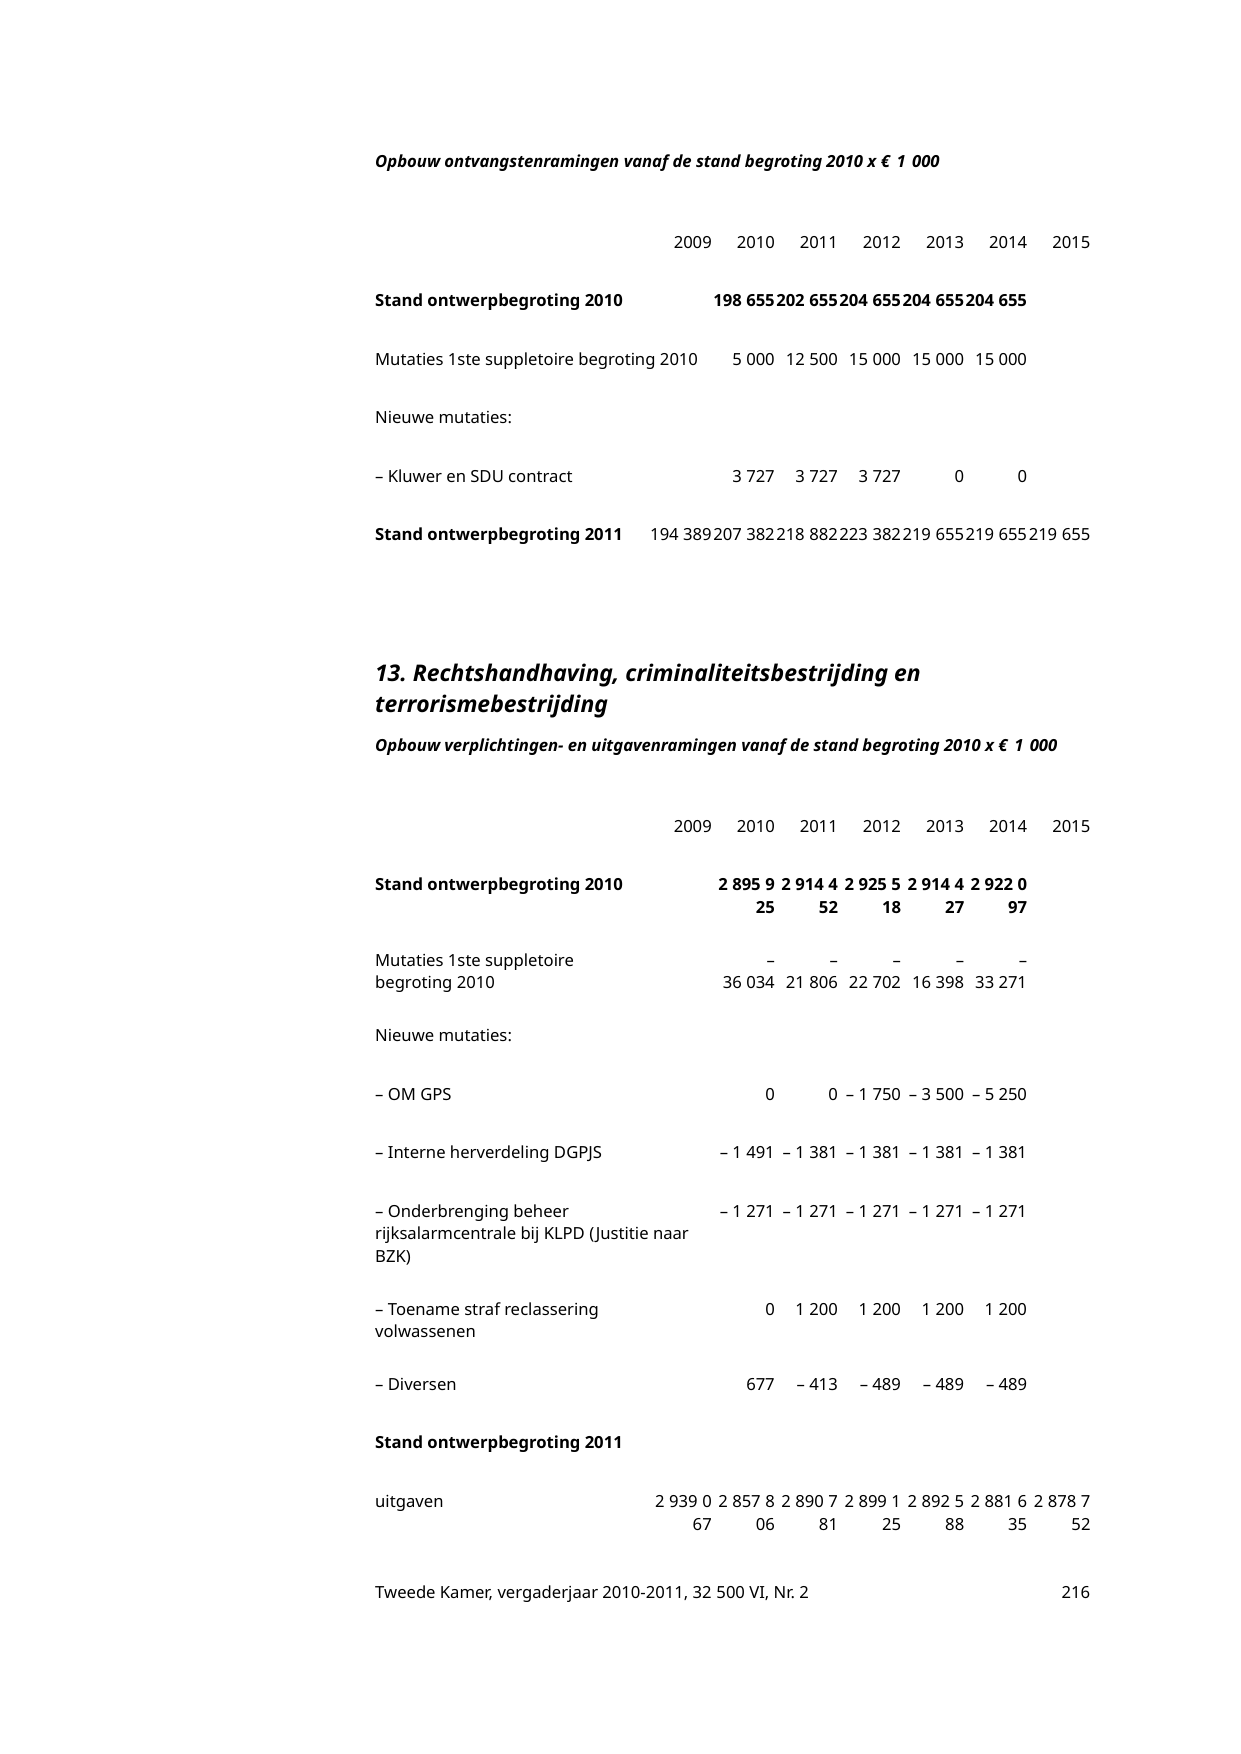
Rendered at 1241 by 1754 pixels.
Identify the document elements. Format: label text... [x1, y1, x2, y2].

table_header 2010 [711, 815, 774, 873]
table_cell [1027, 406, 1090, 464]
table_cell – Toename straf reclassering volwassenen [375, 1297, 648, 1373]
table_cell – 1 750 [838, 1082, 901, 1141]
table_cell [711, 1431, 774, 1489]
table_cell – 1 271 [901, 1199, 964, 1297]
table_cell 3 727 [838, 464, 901, 523]
table_cell 15 000 [964, 348, 1027, 406]
table_cell – 489 [838, 1373, 901, 1431]
table_cell 1 200 [901, 1297, 964, 1373]
table_cell 2 895 925 [711, 873, 774, 948]
table_header 2014 [964, 231, 1027, 289]
table_cell – 489 [964, 1373, 1027, 1431]
table_cell 0 [901, 464, 964, 523]
table_cell [901, 406, 964, 464]
table_cell [838, 1431, 901, 1489]
table_cell 1 200 [964, 1297, 1027, 1373]
table_cell [964, 1024, 1027, 1082]
table_cell 5 000 [711, 348, 774, 406]
table_cell [964, 406, 1027, 464]
table_cell – 33 271 [964, 949, 1027, 1024]
table_cell 2 899 125 [838, 1490, 901, 1565]
table_header 2009 [648, 231, 711, 289]
table_cell – 1 381 [964, 1141, 1027, 1199]
table_cell [648, 1297, 711, 1373]
table_cell [1027, 289, 1090, 347]
table_header 2013 [901, 815, 964, 873]
table_cell 2 914 427 [901, 873, 964, 948]
table_cell [838, 406, 901, 464]
table_cell [775, 406, 838, 464]
table_header 2011 [775, 815, 838, 873]
table_cell 2 922 097 [964, 873, 1027, 948]
table_cell 0 [775, 1082, 838, 1141]
table_cell – Interne herverdeling DGPJS [375, 1141, 648, 1199]
table_header 2012 [838, 231, 901, 289]
text Opbouw ontvangstenramingen vanaf de stand begroting 2010 x € 1 000 [375, 150, 1090, 173]
table_header [375, 815, 648, 873]
table_cell 2 914 452 [775, 873, 838, 948]
table_cell [1027, 1199, 1090, 1297]
table_header 2015 [1027, 815, 1090, 873]
table_cell 194 389 [648, 523, 711, 576]
table_cell Stand ontwerpbegroting 2010 [375, 289, 648, 347]
table_cell [648, 1373, 711, 1431]
subtitle 13. Rechtshandhaving, criminaliteitsbestrijding en terrorismebestrijding [375, 656, 1090, 719]
table_cell [838, 1024, 901, 1082]
table_cell [711, 406, 774, 464]
table_cell 204 655 [838, 289, 901, 347]
table_cell 0 [964, 464, 1027, 523]
table_header 2010 [711, 231, 774, 289]
table_cell 202 655 [775, 289, 838, 347]
table_cell [711, 1024, 774, 1082]
table_cell [1027, 464, 1090, 523]
table_cell 0 [711, 1297, 774, 1373]
table_cell 2 890 781 [775, 1490, 838, 1565]
table_cell 1 200 [838, 1297, 901, 1373]
table_cell 219 655 [964, 523, 1027, 576]
table_cell [901, 1431, 964, 1489]
table_cell [1027, 949, 1090, 1024]
table_cell – 22 702 [838, 949, 901, 1024]
table_cell 2 881 635 [964, 1490, 1027, 1565]
table_cell 0 [711, 1082, 774, 1141]
table_cell – 5 250 [964, 1082, 1027, 1141]
table_cell 3 727 [775, 464, 838, 523]
table_cell Stand ontwerpbegroting 2011 [375, 1431, 648, 1489]
table_cell – 1 271 [838, 1199, 901, 1297]
table_header 2015 [1027, 231, 1090, 289]
table_cell 207 382 [711, 523, 774, 576]
table_cell [775, 1024, 838, 1082]
text Opbouw verplichtingen- en uitgavenramingen vanaf de stand begroting 2010 x € 1 000 [375, 734, 1090, 757]
table_header 2011 [775, 231, 838, 289]
table_cell – Diversen [375, 1373, 648, 1431]
table_cell – 21 806 [775, 949, 838, 1024]
table_cell [1027, 1373, 1090, 1431]
table_cell – 16 398 [901, 949, 964, 1024]
table_cell uitgaven [375, 1490, 648, 1565]
table_cell – Onderbrenging beheer rijksalarmcentrale bij KLPD (Justitie naar BZK) [375, 1199, 711, 1297]
table_cell – 1 381 [901, 1141, 964, 1199]
table_cell [648, 873, 711, 948]
table_header 2012 [838, 815, 901, 873]
table_cell [901, 1024, 964, 1082]
table_cell – 489 [901, 1373, 964, 1431]
table_header 2013 [901, 231, 964, 289]
table_header [375, 231, 648, 289]
table_cell 219 655 [1027, 523, 1090, 576]
table_cell – Kluwer en SDU contract [375, 464, 648, 523]
table_cell – 1 491 [711, 1141, 774, 1199]
table_cell 15 000 [838, 348, 901, 406]
table_cell [1027, 1141, 1090, 1199]
table_cell [775, 1431, 838, 1489]
table_cell – 1 271 [964, 1199, 1027, 1297]
table_cell [1027, 873, 1090, 948]
table_cell Stand ontwerpbegroting 2010 [375, 873, 648, 948]
table_cell – 413 [775, 1373, 838, 1431]
table_cell Stand ontwerpbegroting 2011 [375, 523, 648, 576]
table_cell [648, 1082, 711, 1141]
table_cell 204 655 [964, 289, 1027, 347]
table_cell – 1 271 [711, 1199, 774, 1297]
table_cell Mutaties 1ste suppletoire begroting 2010 [375, 949, 648, 1024]
table_cell 2 925 518 [838, 873, 901, 948]
table_cell [648, 949, 711, 1024]
table_cell – 1 381 [838, 1141, 901, 1199]
table_cell [1027, 348, 1090, 406]
table_cell [1027, 1024, 1090, 1082]
table_cell – 1 271 [775, 1199, 838, 1297]
table_cell – OM GPS [375, 1082, 648, 1141]
table_cell [648, 1024, 711, 1082]
table_cell Nieuwe mutaties: [375, 1024, 648, 1082]
table_cell 2 878 752 [1027, 1490, 1090, 1565]
table_cell [648, 1141, 711, 1199]
table_cell 3 727 [711, 464, 774, 523]
table_header 2014 [964, 815, 1027, 873]
table_cell 2 857 806 [711, 1490, 774, 1565]
table_cell [1027, 1082, 1090, 1141]
table_cell 2 892 588 [901, 1490, 964, 1565]
table_cell 223 382 [838, 523, 901, 576]
table_cell 218 882 [775, 523, 838, 576]
table_cell [1027, 1431, 1090, 1489]
table_cell 204 655 [901, 289, 964, 347]
table_cell [964, 1431, 1027, 1489]
table_cell 12 500 [775, 348, 838, 406]
table_cell Nieuwe mutaties: [375, 406, 648, 464]
table_cell [648, 1431, 711, 1489]
table_cell 1 200 [775, 1297, 838, 1373]
table_cell 198 655 [711, 289, 774, 347]
table_cell – 36 034 [711, 949, 774, 1024]
table_cell [648, 406, 711, 464]
table_cell 2 939 067 [648, 1490, 711, 1565]
table_cell 677 [711, 1373, 774, 1431]
table_cell – 1 381 [775, 1141, 838, 1199]
table_cell – 3 500 [901, 1082, 964, 1141]
table_header 2009 [648, 815, 711, 873]
table_cell [648, 464, 711, 523]
table_cell Mutaties 1ste suppletoire begroting 2010 [375, 348, 711, 406]
table_cell [648, 289, 711, 347]
table_cell [1027, 1297, 1090, 1373]
table_cell 219 655 [901, 523, 964, 576]
table_cell 15 000 [901, 348, 964, 406]
